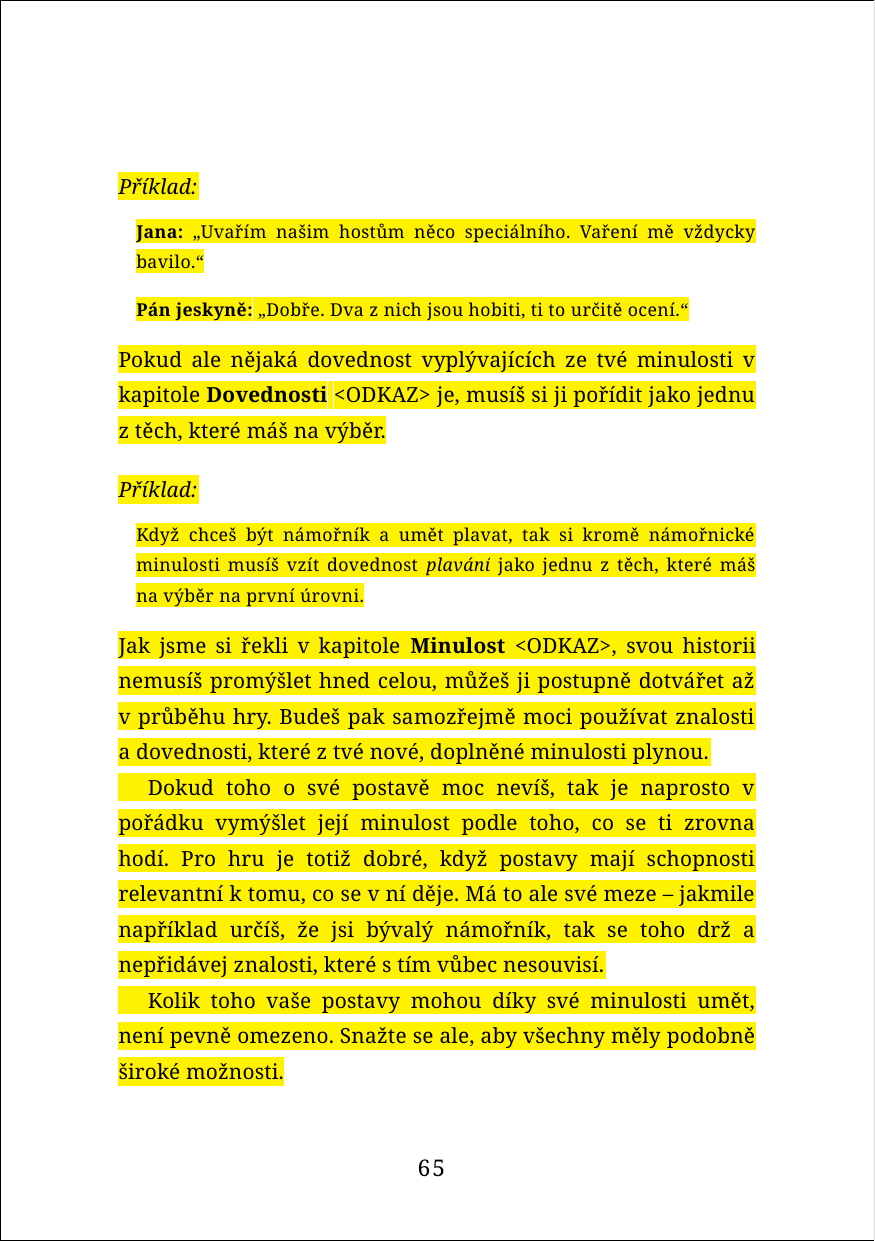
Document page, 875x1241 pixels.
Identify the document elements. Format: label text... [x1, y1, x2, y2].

text Když chceš být námořník a umět plavat, tak si kromě námořnické minulosti musíš vzít dovednost plavání jako jednu z těch, které máš na výběr na první úrovni. [136, 523, 756, 607]
text Jak jsme si řekli v kapitole Minulost <ODKAZ>, svou historii nemusíš promýšlet hned celou, můžeš ji postupně dotvářet až v průběhu hry. Budeš pak samozřejmě moci používat znalosti a dovednosti, které z tvé nové, doplněné minulosti plynou. Dokud toho o své postavě moc nevíš, tak je naprosto v pořádku vymýšlet její minulost podle toho, co se ti zrovna hodí. Pro hru je totiž dobré, když postavy mají schopnosti relevantní k tomu, co se v ní děje. Má to ale své meze – jakmile například určíš, že jsi bývalý námořník, tak se toho drž a nepřidávej znalosti, které s tím vůbec nesouvisí. Kolik toho vaše postavy mohou díky své minulosti umět, není pevně omezeno. Snažte se ale, aby všechny měly podobně široké možnosti. [118, 631, 756, 1086]
text Pokud ale nějaká dovednost vyplývajících ze tvé minulosti v kapitole Dovednosti <ODKAZ> je, musíš si ji pořídit jako jednu z těch, které máš na výběr. [118, 345, 756, 444]
text Příklad: [118, 475, 756, 504]
text Příklad: [118, 172, 756, 200]
text Jana: „Uvařím našim hostům něco speciálního. Vaření mě vždycky bavilo.“ [136, 219, 756, 273]
text Pán jeskyně: „Dobře. Dva z nich jsou hobiti, ti to určitě ocení.“ [136, 297, 756, 321]
